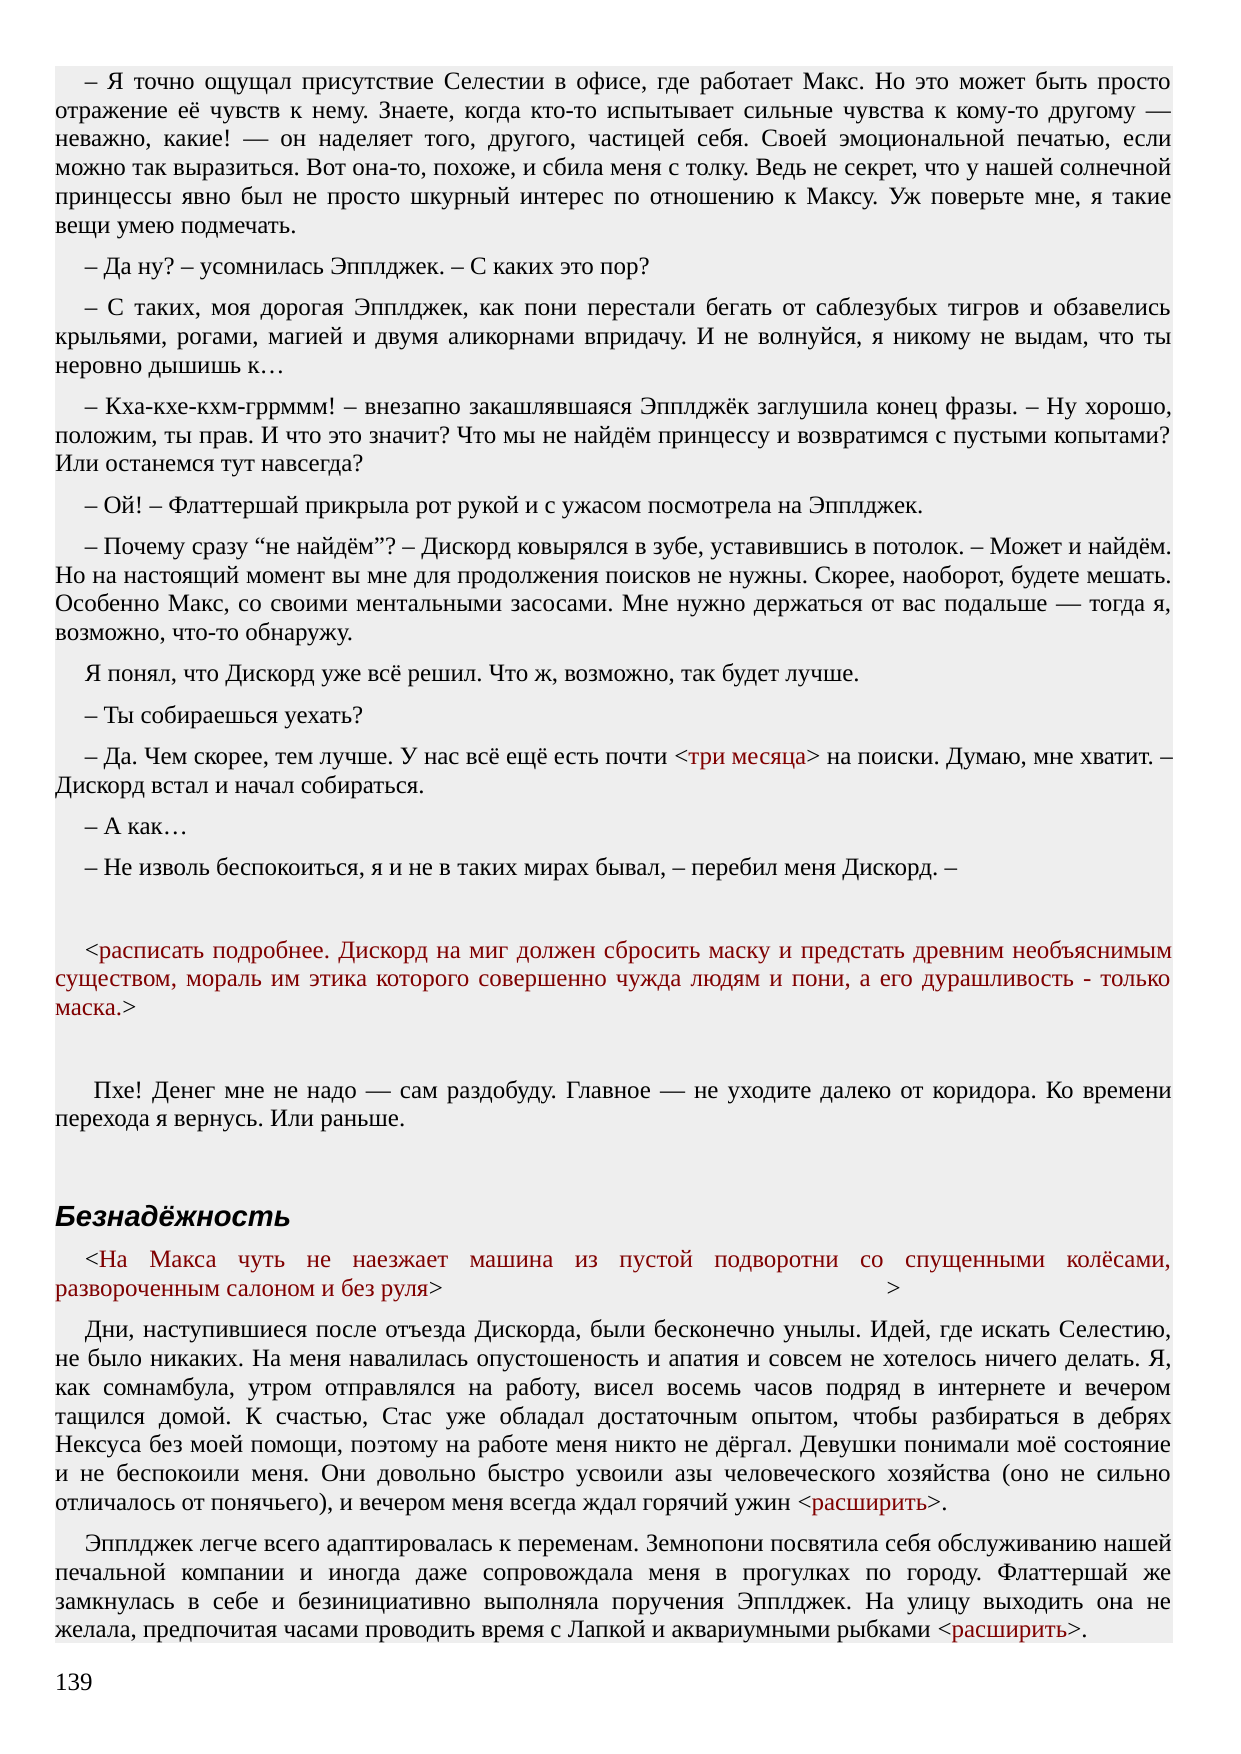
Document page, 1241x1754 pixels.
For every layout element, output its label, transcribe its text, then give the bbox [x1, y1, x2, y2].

text – А как… [55, 811, 1173, 840]
subtitle Безнадёжность [55, 1198, 1173, 1232]
text Дни, наступившиеся после отъезда Дискорда, были бесконечно унылы. Идей, где искать Селестию, не было никаких. На меня навалилась опустошеность и апатия и совсем не хотелось ничего делать. Я, как сомнамбула, утром отправлялся на работу, висел восемь часов подряд в интернете и вечером тащился домой. К счастью, Стас уже обладал достаточным опытом, чтобы разбираться в дебрях Нексуса без моей помощи, поэтому на работе меня никто не дёргал. Девушки понимали моё состояние и не беспокоили меня. Они довольно быстро усвоили азы человеческого хозяйства (оно не сильно отличалось от понячьего), и вечером меня всегда ждал горячий ужин <расширить>. [55, 1314, 1173, 1516]
text <расписать подробнее. Дискорд на миг должен сбросить маску и предстать древним необъяснимым существом, мораль им этика которого совершенно чужда людям и пони, а его дурашливость - только маска.> [55, 935, 1173, 1021]
text – С таких, моя дорогая Эпплджек, как пони перестали бегать от саблезубых тигров и обзавелись крыльями, рогами, магией и двумя аликорнами впридачу. И не волнуйся, я никому не выдам, что ты неровно дышишь к… [55, 292, 1173, 378]
text – Да. Чем скорее, тем лучше. У нас всё ещё есть почти <три месяца> на поиски. Думаю, мне хватит. – Дискорд встал и начал собираться. [55, 741, 1173, 798]
text – Ты собираешься уехать? [55, 700, 1173, 728]
text – Да ну? – усомнилась Эпплджек. – С каких это пор? [55, 251, 1173, 280]
text <На Макса чуть не наезжает машина из пустой подворотни со спущенными колёсами, развороченным салоном и без руля> > [55, 1244, 1173, 1302]
text Эпплджек легче всего адаптировалась к переменам. Земнопони посвятила себя обслуживанию нашей печальной компании и иногда даже сопровождала меня в прогулках по городу. Флаттершай же замкнулась в себе и безинициативно выполняла поручения Эпплджек. На улицу выходить она не желала, предпочитая часами проводить время с Лапкой и аквариумными рыбками <расширить>. [55, 1528, 1173, 1643]
text Я понял, что Дискорд уже всё решил. Что ж, возможно, так будет лучше. [55, 658, 1173, 687]
text – Не изволь беспокоиться, я и не в таких мирах бывал, – перебил меня Дискорд. – [55, 852, 1173, 881]
text – Ой! – Флаттершай прикрыла рот рукой и с ужасом посмотрела на Эпплджек. [55, 490, 1173, 518]
text – Почему сразу “не найдём”? – Дискорд ковырялся в зубе, уставившись в потолок. – Может и найдём. Но на настоящий момент вы мне для продолжения поисков не нужны. Скорее, наоборот, будете мешать. Особенно Макс, со своими ментальными засосами. Мне нужно держаться от вас подальше — тогда я, возможно, что-то обнаружу. [55, 531, 1173, 646]
text – Я точно ощущал присутствие Селестии в офисе, где работает Макс. Но это может быть просто отражение её чувств к нему. Знаете, когда кто-то испытывает сильные чувства к кому-то другому — неважно, какие! — он наделяет того, другого, частицей себя. Своей эмоциональной печатью, если можно так выразиться. Вот она-то, похоже, и сбила меня с толку. Ведь не секрет, что у нашей солнечной принцессы явно был не просто шкурный интерес по отношению к Максу. Уж поверьте мне, я такие вещи умею подмечать. [55, 66, 1173, 238]
text Пхе! Денег мне не надо — сам раздобуду. Главное — не уходите далеко от коридора. Ко времени перехода я вернусь. Или раньше. [55, 1075, 1173, 1132]
text – Кха-кхе-кхм-гррммм! – внезапно закашлявшаяся Эпплджёк заглушила конец фразы. – Ну хорошо, положим, ты прав. И что это значит? Что мы не найдём принцессу и возвратимся с пустыми копытами? Или останемся тут навсегда? [55, 391, 1173, 477]
